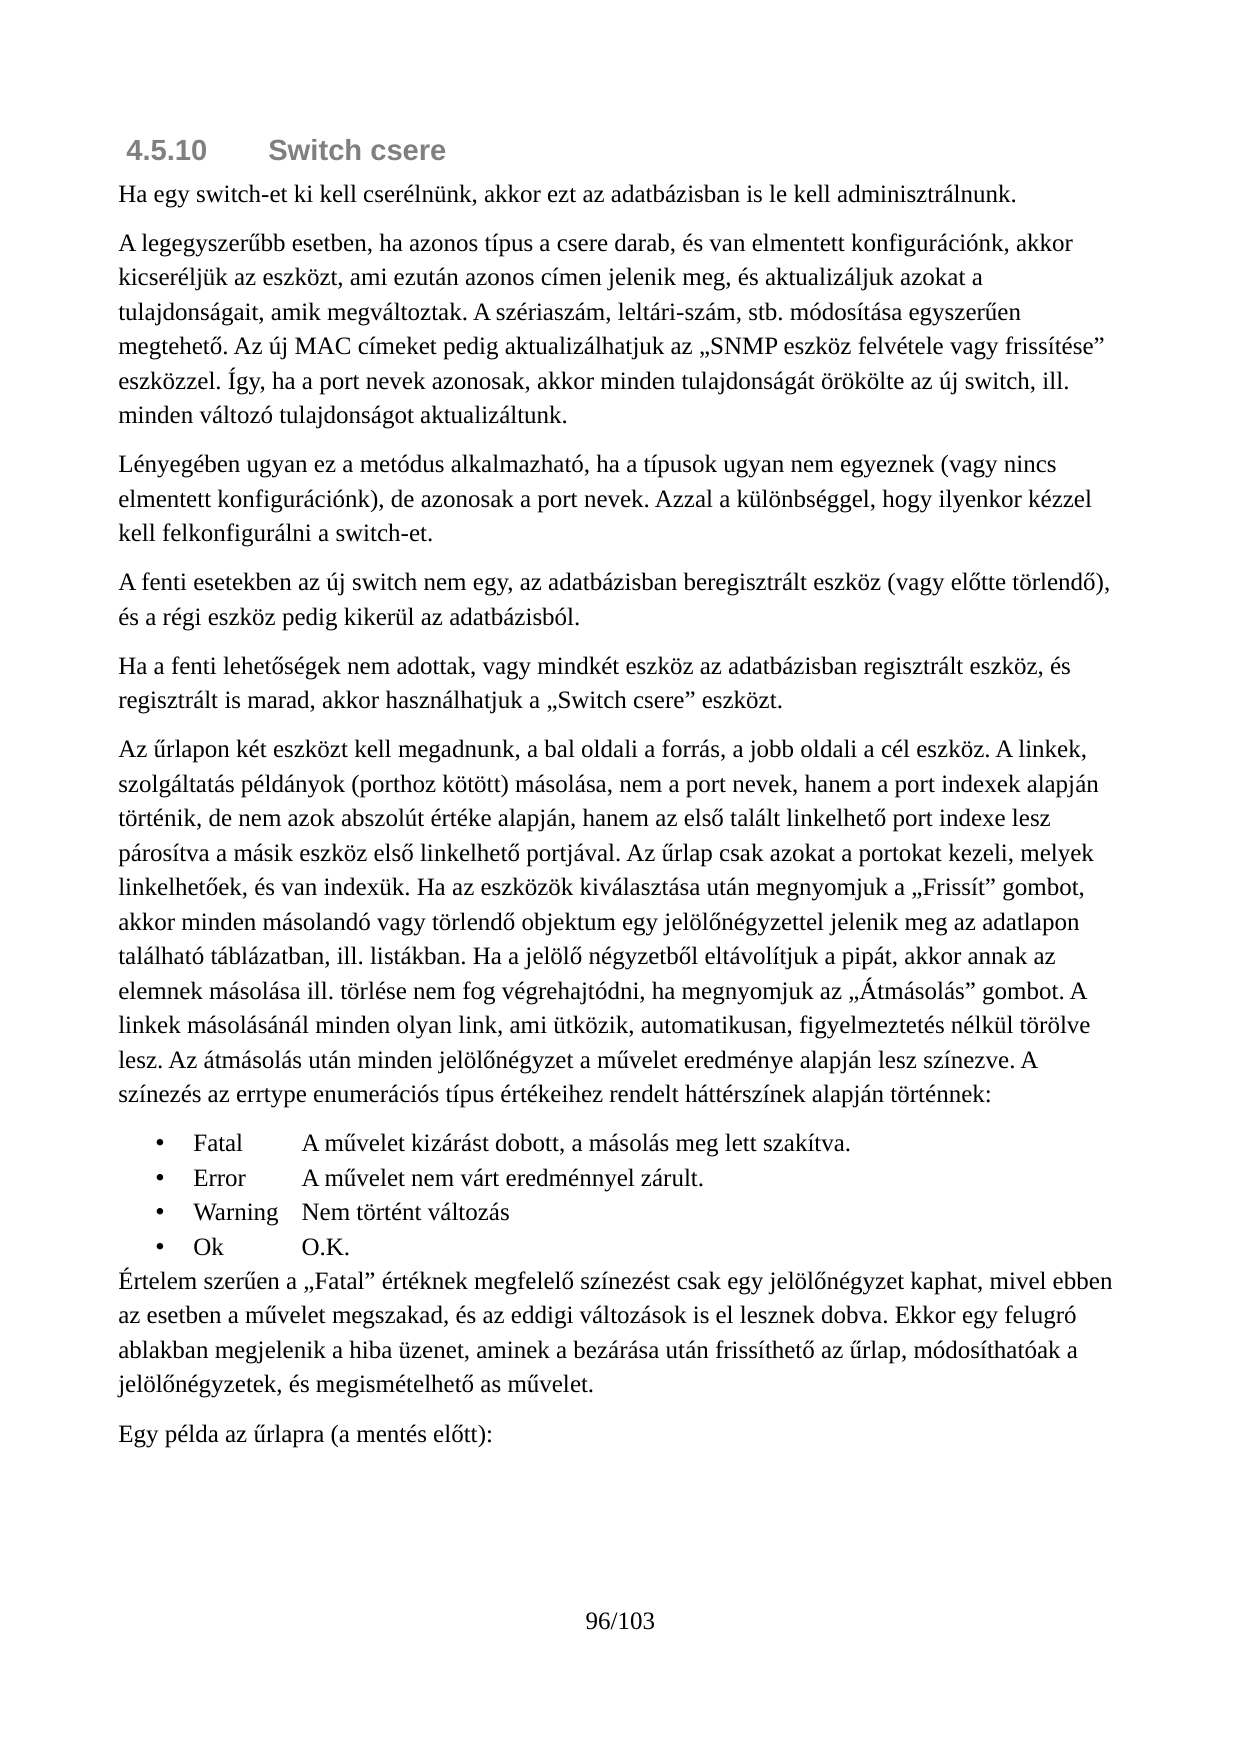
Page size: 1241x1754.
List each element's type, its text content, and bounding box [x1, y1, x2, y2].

text Egy példa az űrlapra (a mentés előtt): [118, 1419, 1122, 1447]
list Warning Nem történt változás [156, 1197, 1122, 1226]
text Lényegében ugyan ez a metódus alkalmazható, ha a típusok ugyan nem egyeznek (vagy nincs elmentett konfigurációnk), de azonosak a port nevek. Azzal a különbséggel, hogy ilyenkor kézzel kell felkonfigurálni a switch-et. [118, 449, 1122, 547]
subtitle Switch csere [118, 133, 1122, 166]
text Az űrlapon két eszközt kell megadnunk, a bal oldali a forrás, a jobb oldali a cél eszköz. A linkek, szolgáltatás példányok (porthoz kötött) másolása, nem a port nevek, hanem a port indexek alapján történik, de nem azok abszolút értéke alapján, hanem az első talált linkelhető port indexe lesz párosítva a másik eszköz első linkelhető portjával. Az űrlap csak azokat a portokat kezeli, melyek linkelhetőek, és van indexük. Ha az eszközök kiválasztása után megnyomjuk a „Frissít” gombot, akkor minden másolandó vagy törlendő objektum egy jelölőnégyzettel jelenik meg az adatlapon található táblázatban, ill. listákban. Ha a jelölő négyzetből eltávolítjuk a pipát, akkor annak az elemnek másolása ill. törlése nem fog végrehajtódni, ha megnyomjuk az „Átmásolás” gombot. A linkek másolásánál minden olyan link, ami ütközik, automatikusan, figyelmeztetés nélkül törölve lesz. Az átmásolás után minden jelölőnégyzet a művelet eredménye alapján lesz színezve. A színezés az errtype enumerációs típus értékeihez rendelt háttérszínek alapján történnek: [118, 734, 1122, 1108]
text A legegyszerűbb esetben, ha azonos típus a csere darab, és van elmentett konfigurációnk, akkor kicseréljük az eszközt, ami ezután azonos címen jelenik meg, és aktualizáljuk azokat a tulajdonságait, amik megváltoztak. A szériaszám, leltári-szám, stb. módosítása egyszerűen megtehető. Az új MAC címeket pedig aktualizálhatjuk az „SNMP eszköz felvétele vagy frissítése” eszközzel. Így, ha a port nevek azonosak, akkor minden tulajdonságát örökölte az új switch, ill. minden változó tulajdonságot aktualizáltunk. [118, 228, 1122, 429]
text Értelem szerűen a „Fatal” értéknek megfelelő színezést csak egy jelölőnégyzet kaphat, mivel ebben az esetben a művelet megszakad, és az eddigi változások is el lesznek dobva. Ekkor egy felugró ablakban megjelenik a hiba üzenet, aminek a bezárása után frissíthető az űrlap, módosíthatóak a jelölőnégyzetek, és megismételhető as művelet. [118, 1266, 1122, 1398]
text A fenti esetekben az új switch nem egy, az adatbázisban beregisztrált eszköz (vagy előtte törlendő), és a régi eszköz pedig kikerül az adatbázisból. [118, 567, 1122, 631]
list Ok O.K. [156, 1232, 1122, 1260]
text Ha a fenti lehetőségek nem adottak, vagy mindkét eszköz az adatbázisban regisztrált eszköz, és regisztrált is marad, akkor használhatjuk a „Switch csere” eszközt. [118, 651, 1122, 714]
text Ha egy switch-et ki kell cserélnünk, akkor ezt az adatbázisban is le kell adminisztrálnunk. [118, 179, 1122, 207]
list Error A művelet nem várt eredménnyel zárult. [156, 1163, 1122, 1191]
list Fatal A művelet kizárást dobott, a másolás meg lett szakítva. [156, 1128, 1122, 1157]
